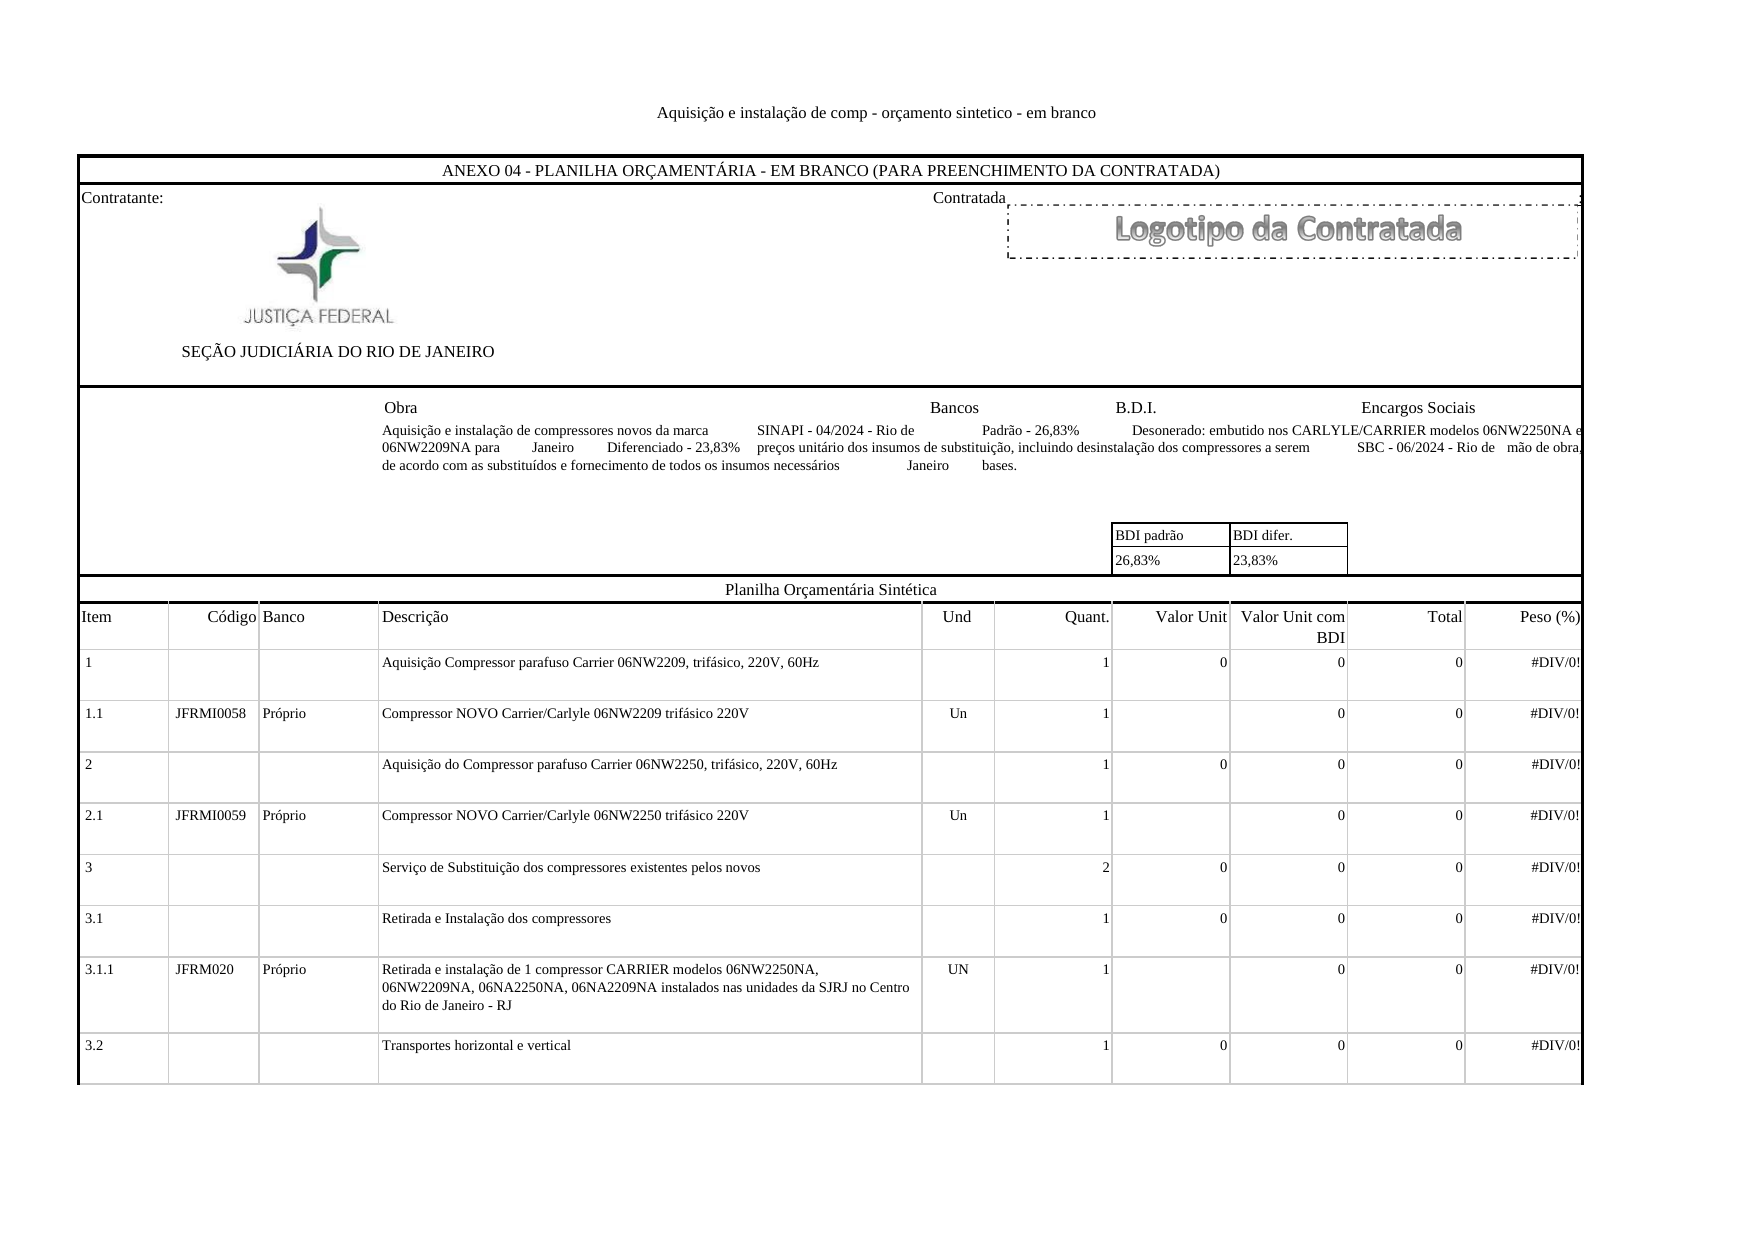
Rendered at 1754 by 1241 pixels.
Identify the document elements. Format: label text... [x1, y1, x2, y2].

table_cell 3.1 [80, 906, 168, 956]
table_cell #DIV/0! [1466, 958, 1581, 1032]
table_cell [1348, 522, 1581, 573]
table_cell 0 [1348, 753, 1464, 802]
table_cell 2 [995, 855, 1111, 905]
table_cell 0 [1348, 906, 1464, 956]
table_cell Serviço de Substituição dos compressores existentes pelos novos [379, 855, 921, 905]
table_cell 0 [1231, 650, 1347, 700]
table_cell Banco [260, 604, 378, 648]
table_cell [1113, 701, 1229, 751]
table_cell [923, 906, 994, 956]
table_cell [923, 753, 994, 802]
table_cell [260, 906, 378, 956]
table_cell Transportes horizontal e vertical [379, 1034, 921, 1083]
table_cell Obra Bancos B.D.I. Encargos Sociais Aquisição e instalação de compressores novos da marca SINAPI - 04/2024 - Rio de Padrão - 26,83% Desonerado: embutido nos CARLYLE/CARRIER modelos 06NW2250NA e 06NW2209NA para Janeiro Diferenciado - 23,83% preços unitário dos insumos de substituição, incluindo desinstalação dos compressores a serem SBC - 06/2024 - Rio de mão de obra, de acordo com as substituídos e fornecimento de todos os insumos necessários Janeiro bases. [80, 388, 1581, 522]
table_cell [260, 1034, 378, 1083]
table_cell [923, 855, 994, 905]
table_cell JFRM020 [169, 958, 258, 1032]
table_cell #DIV/0! [1466, 701, 1581, 751]
table_cell Descrição [379, 604, 921, 648]
table_cell Und [923, 604, 994, 648]
table_cell Compressor NOVO Carrier/Carlyle 06NW2250 trifásico 220V [379, 804, 921, 853]
table_cell [923, 650, 994, 700]
table_cell 0 [1231, 855, 1347, 905]
table_cell 26,83% [1113, 547, 1229, 573]
table_cell 0 [1348, 1034, 1464, 1083]
table_cell Retirada e Instalação dos compressores [379, 906, 921, 956]
table_cell Valor Unit [1113, 604, 1229, 648]
table_cell 1 [995, 753, 1111, 802]
table_cell 1 [80, 650, 168, 700]
table_cell [260, 753, 378, 802]
table_cell [260, 650, 378, 700]
table_cell 0 [1231, 701, 1347, 751]
table_cell [923, 1034, 994, 1083]
table_cell 3.1.1 [80, 958, 168, 1032]
table_cell 0 [1348, 804, 1464, 853]
table_cell 0 [1231, 958, 1347, 1032]
table_cell Quant. [995, 604, 1111, 648]
table_header ANEXO 04 - PLANILHA ORÇAMENTÁRIA - EM BRANCO (PARA PREENCHIMENTO DA CONTRATADA) [80, 158, 1581, 182]
table_cell #DIV/0! [1466, 906, 1581, 956]
table_cell 0 [1348, 855, 1464, 905]
table_cell #DIV/0! [1466, 650, 1581, 700]
table_cell Planilha Orçamentária Sintética [80, 577, 1581, 601]
table_cell [169, 753, 258, 802]
table_cell 23,83% [1231, 547, 1347, 573]
table_cell Código [169, 604, 258, 648]
table_cell [169, 1034, 258, 1083]
table_cell Aquisição do Compressor parafuso Carrier 06NW2250, trifásico, 220V, 60Hz [379, 753, 921, 802]
table_cell 0 [1348, 650, 1464, 700]
table_cell Próprio [260, 804, 378, 853]
table_cell 2.1 [80, 804, 168, 853]
table_cell #DIV/0! [1466, 855, 1581, 905]
table_cell 0 [1113, 906, 1229, 956]
table_cell 1 [995, 650, 1111, 700]
table_cell 1 [995, 906, 1111, 956]
table_cell Peso (%) [1466, 604, 1581, 648]
table_cell Un [923, 804, 994, 853]
table_cell #DIV/0! [1466, 1034, 1581, 1083]
table_cell 0 [1113, 1034, 1229, 1083]
table_cell 3.2 [80, 1034, 168, 1083]
table_cell BDI difer. [1231, 524, 1347, 546]
table_cell Próprio [260, 701, 378, 751]
table_cell 0 [1113, 753, 1229, 802]
table_cell [1113, 958, 1229, 1032]
table_cell #DIV/0! [1466, 804, 1581, 853]
table_cell 0 [1113, 650, 1229, 700]
table_cell Un [923, 701, 994, 751]
table_cell Contratante: Contratada: SEÇÃO JUDICIÁRIA DO RIO DE JANEIRO [80, 185, 1581, 385]
table_cell 2 [80, 753, 168, 802]
table_cell JFRMI0058 [169, 701, 258, 751]
table_cell 1 [995, 701, 1111, 751]
table_cell 0 [1231, 1034, 1347, 1083]
table_cell 0 [1231, 804, 1347, 853]
table_cell [169, 855, 258, 905]
table_cell BDI padrão [1113, 524, 1229, 546]
table_cell #DIV/0! [1466, 753, 1581, 802]
table_cell [80, 522, 1111, 573]
table_cell Valor Unit com BDI [1231, 604, 1347, 648]
table_cell [169, 906, 258, 956]
table_cell [169, 650, 258, 700]
table_cell Próprio [260, 958, 378, 1032]
table_cell [1113, 804, 1229, 853]
table_cell JFRMI0059 [169, 804, 258, 853]
table_cell [260, 855, 378, 905]
table_cell UN [923, 958, 994, 1032]
table_cell 0 [1113, 855, 1229, 905]
table_cell 1.1 [80, 701, 168, 751]
table_cell Item [80, 604, 168, 648]
table_cell Retirada e instalação de 1 compressor CARRIER modelos 06NW2250NA, 06NW2209NA, 06NA2250NA, 06NA2209NA instalados nas unidades da SJRJ no Centro do Rio de Janeiro - RJ [379, 958, 921, 1032]
table_cell Compressor NOVO Carrier/Carlyle 06NW2209 trifásico 220V [379, 701, 921, 751]
table_cell 0 [1231, 906, 1347, 956]
table_cell Total [1348, 604, 1464, 648]
table_cell 0 [1348, 701, 1464, 751]
text Aquisição e instalação de comp - orçamento sintetico - em branco [638, 103, 1114, 122]
table_cell 1 [995, 804, 1111, 853]
table_cell 1 [995, 1034, 1111, 1083]
table_cell 0 [1348, 958, 1464, 1032]
table_cell 1 [995, 958, 1111, 1032]
table_cell 0 [1231, 753, 1347, 802]
table_cell Aquisição Compressor parafuso Carrier 06NW2209, trifásico, 220V, 60Hz [379, 650, 921, 700]
table_cell 3 [80, 855, 168, 905]
